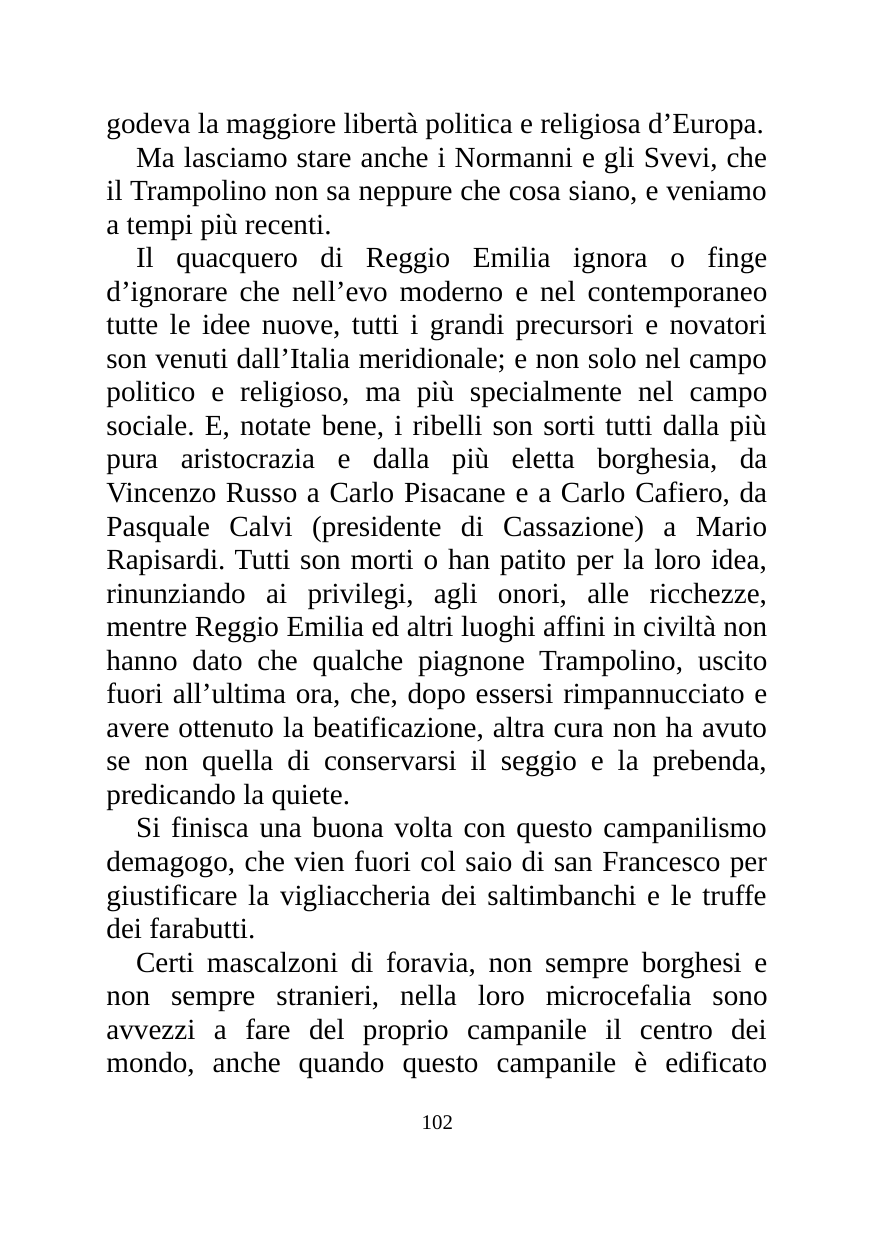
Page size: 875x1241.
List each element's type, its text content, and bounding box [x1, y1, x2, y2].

text Si finisca una buona volta con questo campanilismo demagogo, che vien fuori col saio di san Francesco per giustificare la vigliaccheria dei saltimbanchi e le truffe dei farabutti. [106, 811, 768, 945]
text Certi mascalzoni di foravia, non sempre borghesi e non sempre stranieri, nella loro microcefalia sono avvezzi a fare del proprio campanile il centro dei mondo, anche quando questo campanile è edificato [106, 945, 768, 1079]
text Il quacquero di Reggio Emilia ignora o finge d’ignorare che nell’evo moderno e nel contemporaneo tutte le idee nuove, tutti i grandi precursori e novatori son venuti dall’Italia meridionale; e non solo nel campo politico e religioso, ma più specialmente nel campo sociale. E, notate bene, i ribelli son sorti tutti dalla più pura aristocrazia e dalla più eletta borghesia, da Vincenzo Russo a Carlo Pisacane e a Carlo Cafiero, da Pasquale Calvi (presidente di Cassazione) a Mario Rapisardi. Tutti son morti o han patito per la loro idea, rinunziando ai privilegi, agli onori, alle ricchezze, mentre Reggio Emilia ed altri luoghi affini in civiltà non hanno dato che qualche piagnone Trampolino, uscito fuori all’ultima ora, che, dopo essersi rimpannucciato e avere ottenuto la beatificazione, altra cura non ha avuto se non quella di conservarsi il seggio e la prebenda, predicando la quiete. [106, 240, 768, 811]
text Ma lasciamo stare anche i Normanni e gli Svevi, che il Trampolino non sa neppure che cosa siano, e veniamo a tempi più recenti. [106, 140, 768, 240]
text godeva la maggiore libertà politica e religiosa d’Europa. [106, 106, 768, 140]
